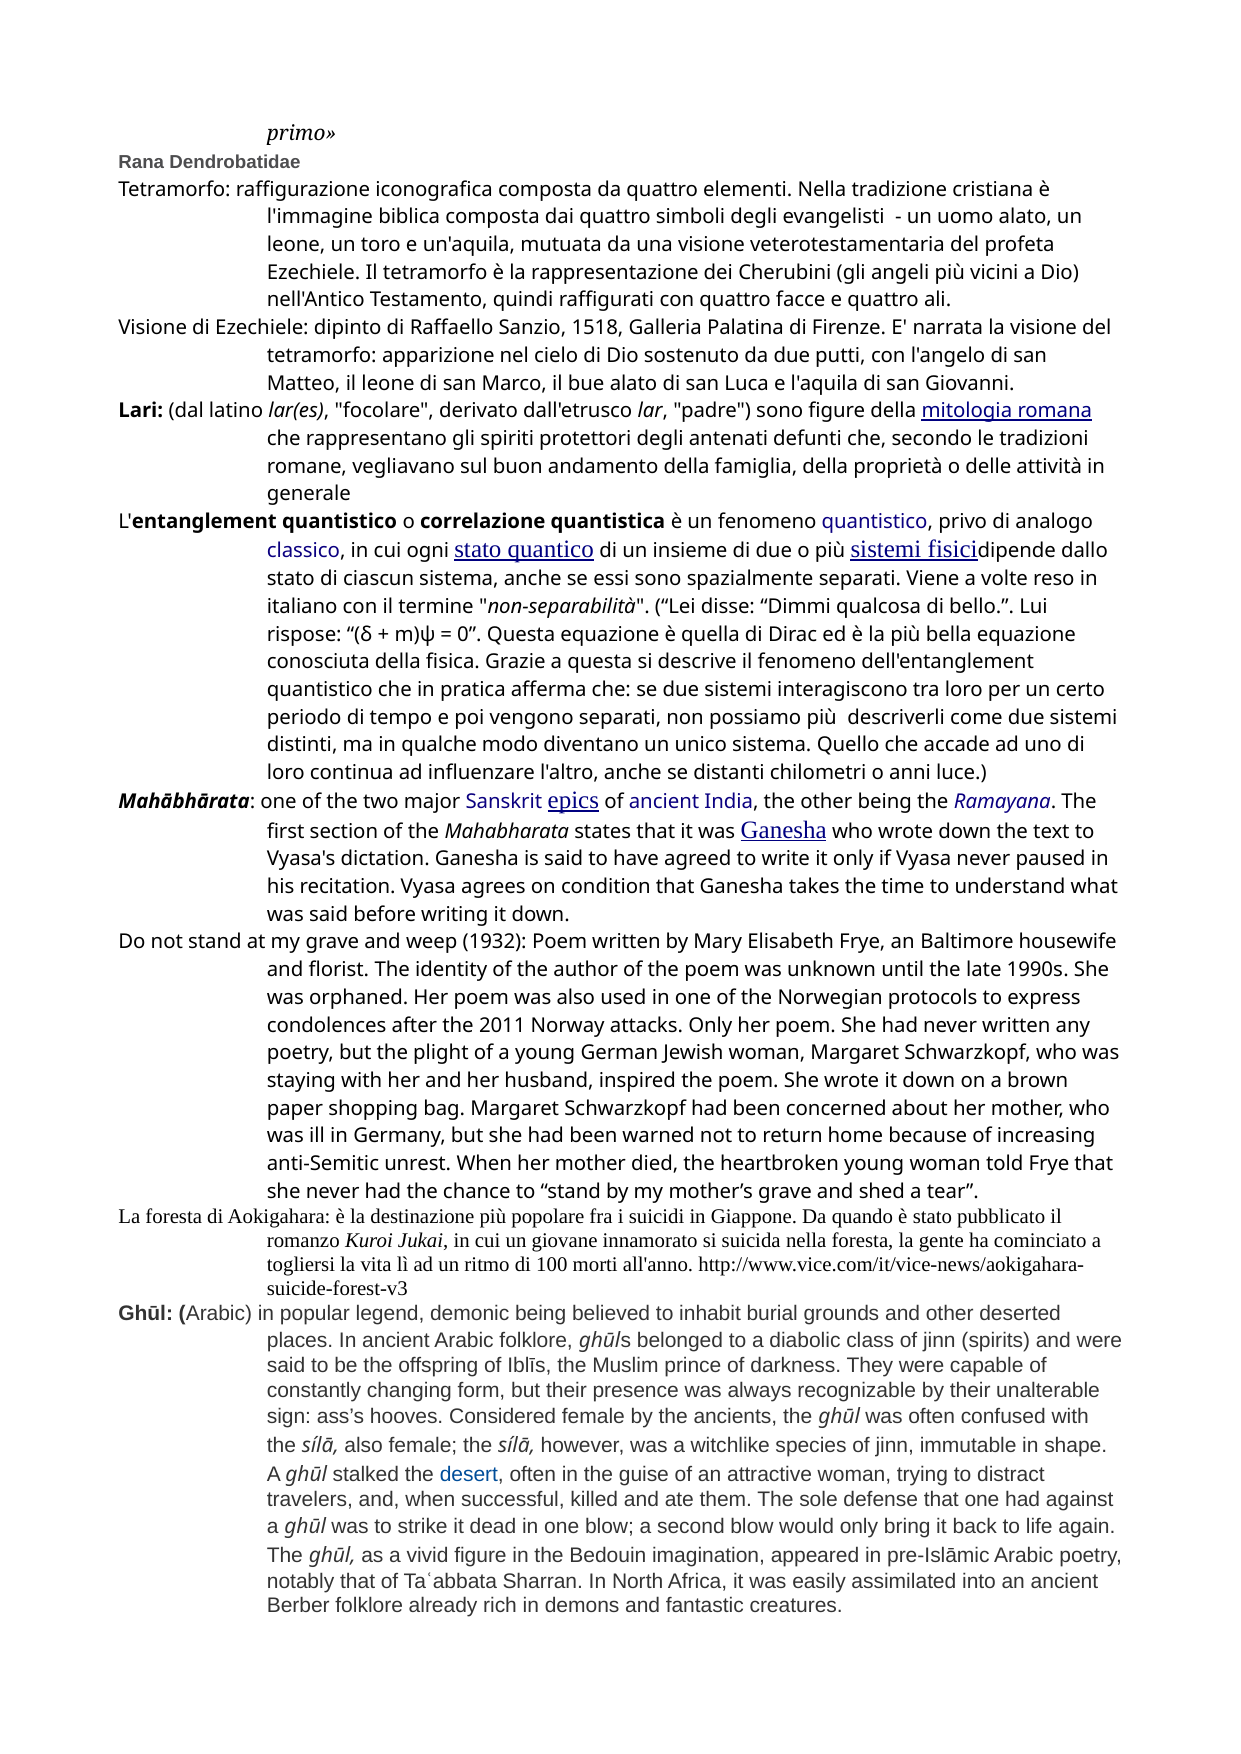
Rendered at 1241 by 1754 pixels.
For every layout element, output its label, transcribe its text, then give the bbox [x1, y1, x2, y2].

text Rana Dendrobatidae [118, 147, 1122, 174]
text Do not stand at my grave and weep (1932): Poem written by Mary Elisabeth Frye, an Baltimore housewife and florist. The identity of the author of the poem was unknown until the late 1990s. She was orphaned. Her poem was also used in one of the Norwegian protocols to express condolences after the 2011 Norway attacks. Only her poem. She had never written any poetry, but the plight of a young German Jewish woman, Margaret Schwarzkopf, who was staying with her and her husband, inspired the poem. She wrote it down on a brown paper shopping bag. Margaret Schwarzkopf had been concerned about her mother, who was ill in Germany, but she had been warned not to return home because of increasing anti-Semitic unrest. When her mother died, the heartbroken young woman told Frye that she never had the chance to “stand by my mother’s grave and shed a tear”. [118, 927, 1122, 1204]
text Tetramorfo: raffigurazione iconografica composta da quattro elementi. Nella tradizione cristiana è l'immagine biblica composta dai quattro simboli degli evangelisti - un uomo alato, un leone, un toro e un'aquila, mutuata da una visione veterotestamentaria del profeta Ezechiele. Il tetramorfo è la rappresentazione dei Cherubini (gli angeli più vicini a Dio) nell'Antico Testamento, quindi raffigurati con quattro facce e quattro ali. [118, 174, 1122, 313]
text La foresta di Aokigahara: è la destinazione più popolare fra i suicidi in Giappone. Da quando è stato pubblicato il romanzo Kuroi Jukai, in cui un giovane innamorato si suicida nella foresta, la gente ha cominciato a togliersi la vita lì ad un ritmo di 100 morti all'anno. http://www.vice.com/it/vice-news/aokigahara-suicide-forest-v3 [118, 1204, 1122, 1300]
text L'entanglement quantistico o correlazione quantistica è un fenomeno quantistico, privo di analogo classico, in cui ogni stato quantico di un insieme di due o più sistemi fisicidipende dallo stato di ciascun sistema, anche se essi sono spazialmente separati. Viene a volte reso in italiano con il termine "non-separabilità". (“Lei disse: “Dimmi qualcosa di bello.”. Lui rispose: “(δ + m)ψ = 0”. Questa equazione è quella di Dirac ed è la più bella equazione conosciuta della fisica. Grazie a questa si descrive il fenomeno dell'entanglement quantistico che in pratica afferma che: se due sistemi interagiscono tra loro per un certo periodo di tempo e poi vengono separati, non possiamo più descriverli come due sistemi distinti, ma in qualche modo diventano un unico sistema. Quello che accade ad uno di loro continua ad influenzare l'altro, anche se distanti chilometri o anni luce.) [118, 507, 1122, 785]
text Lari: (dal latino lar(es), "focolare", derivato dall'etrusco lar, "padre") sono figure della mitologia romana che rappresentano gli spiriti protettori degli antenati defunti che, secondo le tradizioni romane, vegliavano sul buon andamento della famiglia, della proprietà o delle attività in generale [118, 396, 1122, 507]
text Visione di Ezechiele: dipinto di Raffaello Sanzio, 1518, Galleria Palatina di Firenze. E' narrata la visione del tetramorfo: apparizione nel cielo di Dio sostenuto da due putti, con l'angelo di san Matteo, il leone di san Marco, il bue alato di san Luca e l'aquila di san Giovanni. [118, 313, 1122, 396]
text Mahābhārata: one of the two major Sanskrit epics of ancient India, the other being the Ramayana. The first section of the Mahabharata states that it was Ganesha who wrote down the text to Vyasa's dictation. Ganesha is said to have agreed to write it only if Vyasa never paused in his recitation. Vyasa agrees on condition that Ganesha takes the time to understand what was said before writing it down. [118, 785, 1122, 927]
text Ghūl: (Arabic) in popular legend, demonic being believed to inhabit burial grounds and other deserted places. In ancient Arabic folklore, ghūls belonged to a diabolic class of jinn (spirits) and were said to be the offspring of Iblīs, the Muslim prince of darkness. They were capable of constantly changing form, but their presence was always recognizable by their unalterable sign: ass’s hooves. Considered female by the ancients, the ghūl was often confused with the sílā, also female; the sílā, however, was a witchlike species of jinn, immutable in shape. A ghūl stalked the desert, often in the guise of an attractive woman, trying to distract travelers, and, when successful, killed and ate them. The sole defense that one had against a ghūl was to strike it dead in one blow; a second blow would only bring it back to life again. The ghūl, as a vivid figure in the Bedouin imagination, appeared in pre-Islāmic Arabic poetry, notably that of Taʿabbata Sharran. In North Africa, it was easily assimilated into an ancient Berber folklore already rich in demons and fantastic creatures. [118, 1300, 1122, 1617]
text primo» [118, 118, 1122, 147]
